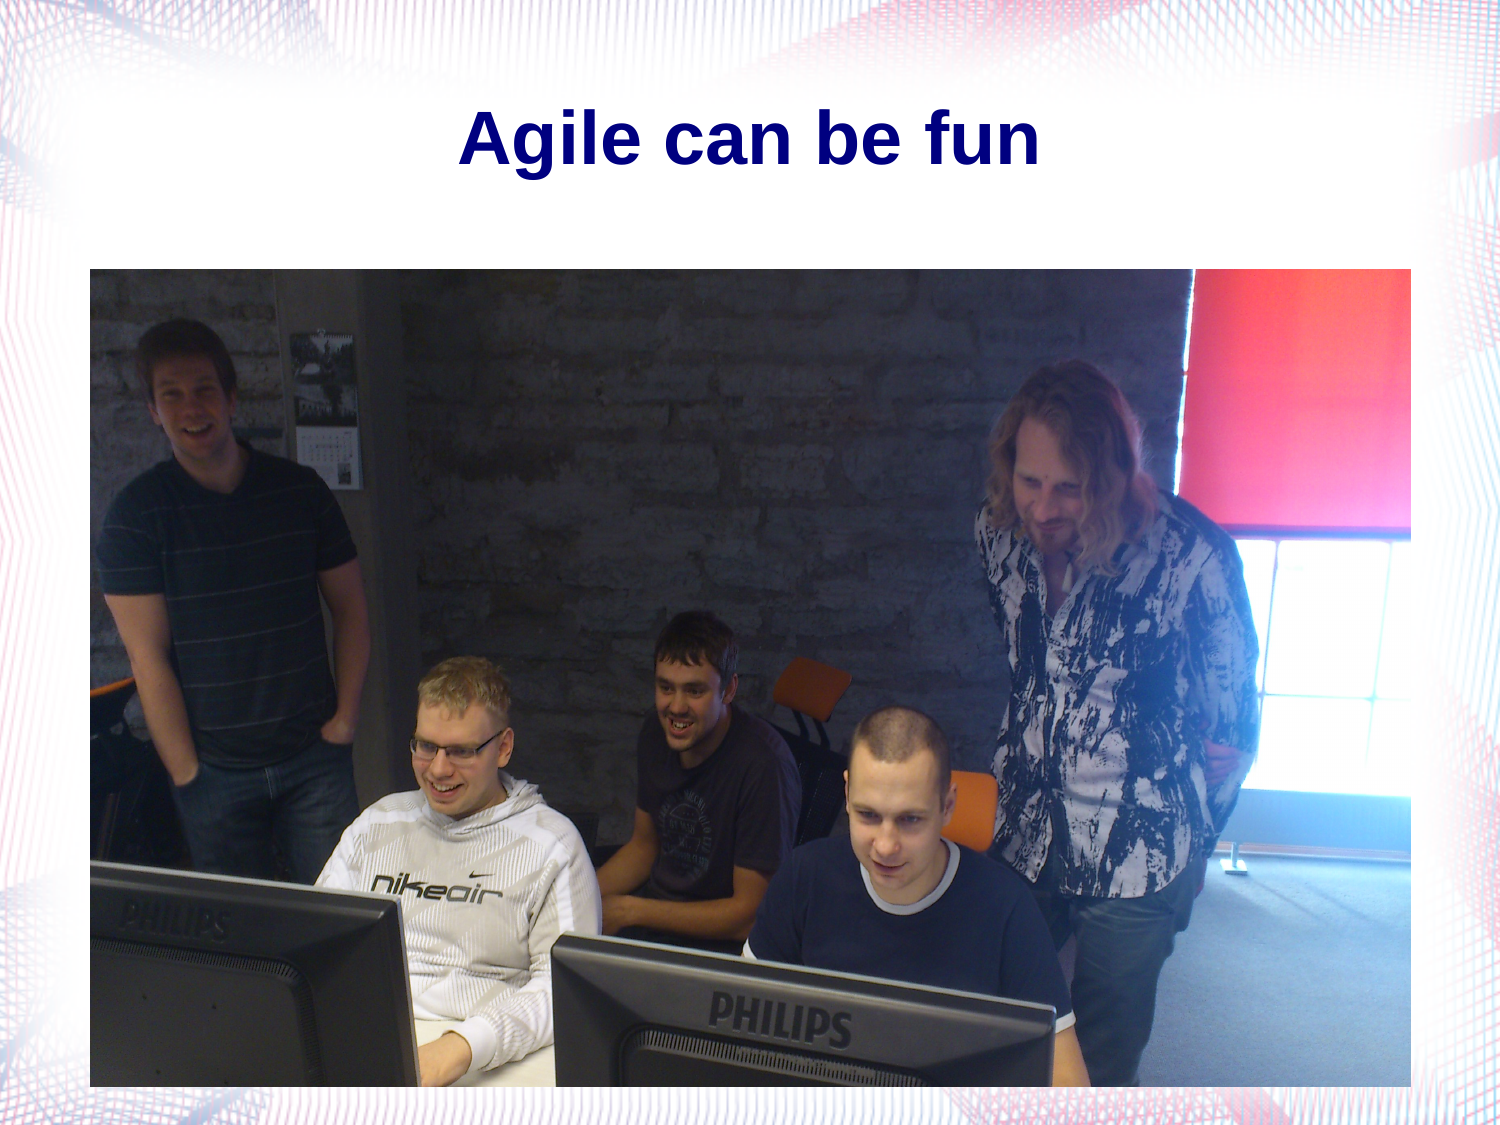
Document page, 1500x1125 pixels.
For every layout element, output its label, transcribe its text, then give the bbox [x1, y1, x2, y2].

title Agile can be fun [75, 44, 1425, 233]
picture [0, 0, 1500, 1125]
